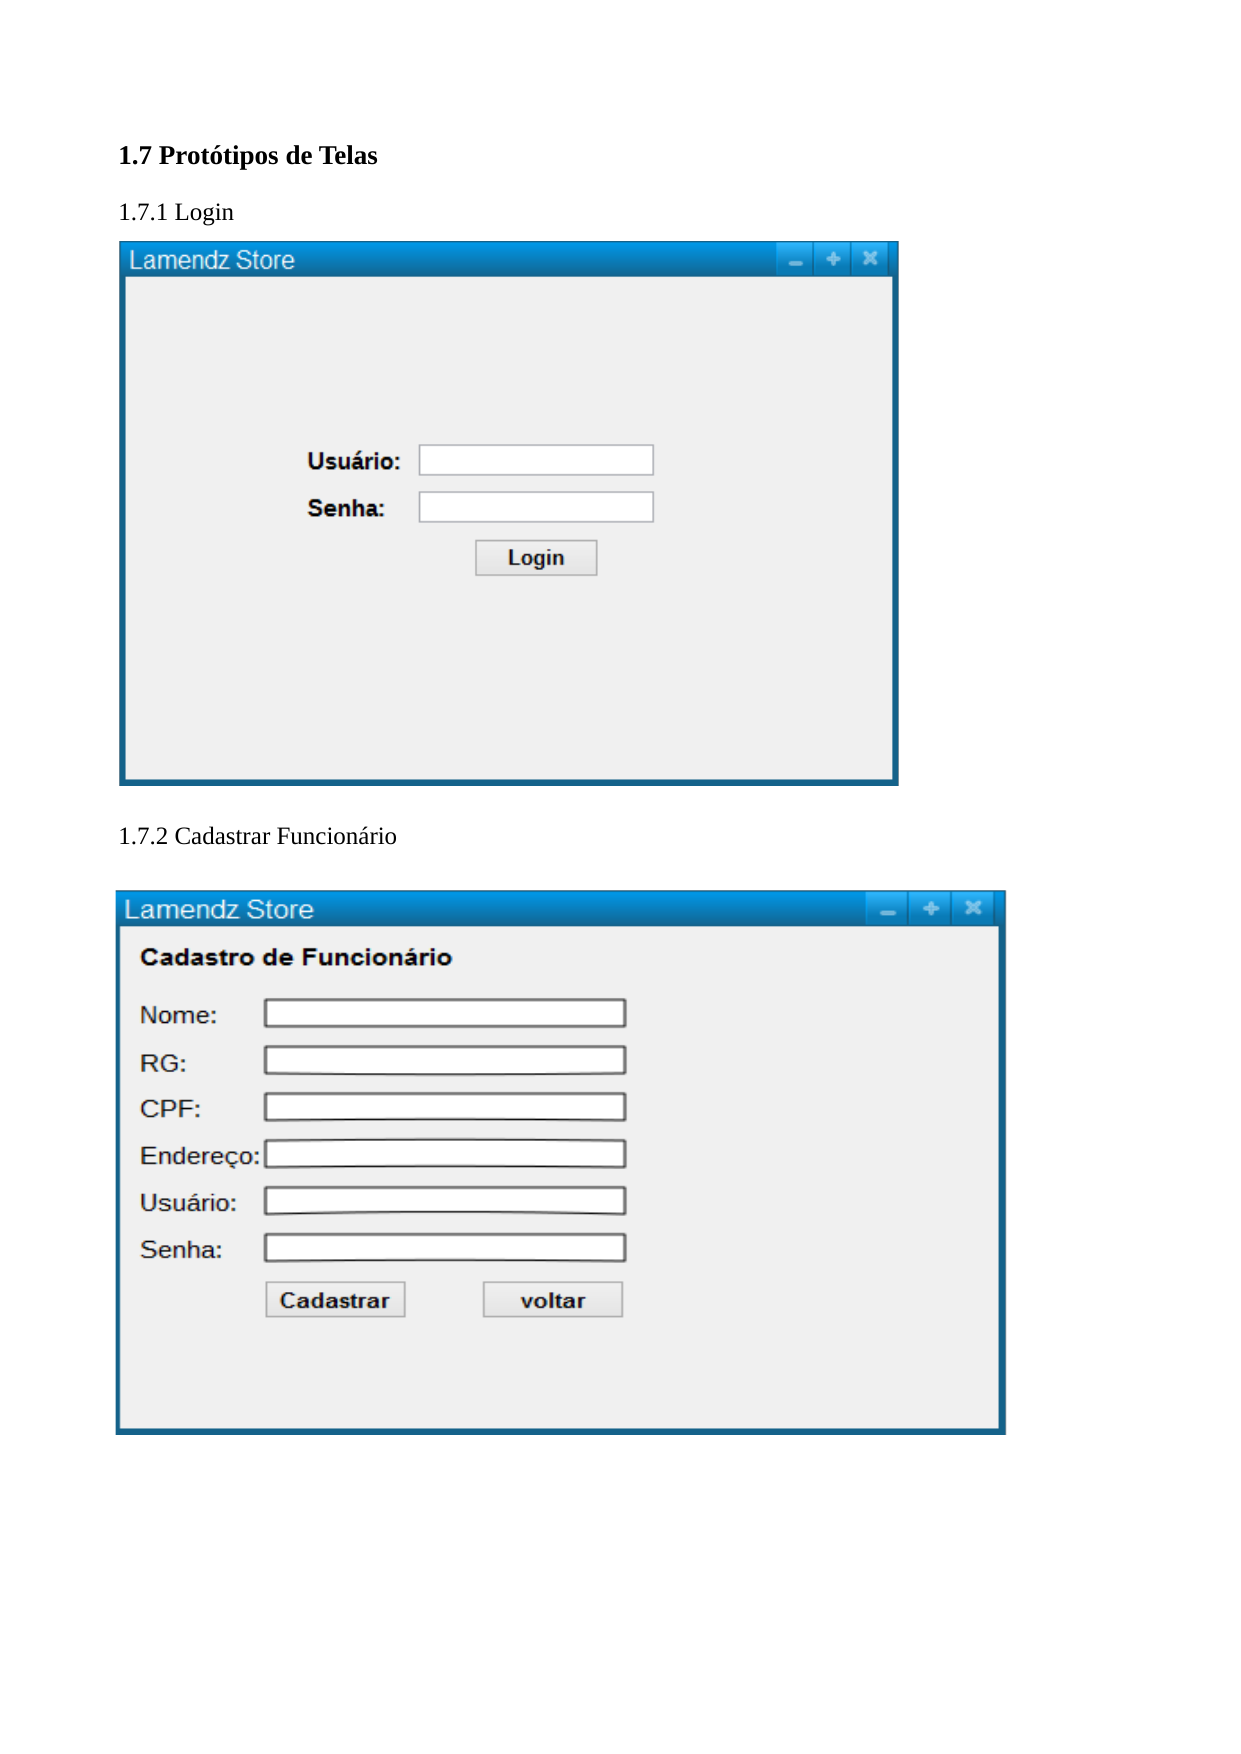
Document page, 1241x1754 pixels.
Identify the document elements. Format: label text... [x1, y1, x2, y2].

picture [777, 241, 850, 265]
picture [852, 241, 888, 265]
picture [118, 241, 902, 786]
picture [115, 889, 1008, 1435]
subtitle 1.7.1 Login [118, 197, 1122, 226]
subtitle 1.7 Protótipos de Telas [118, 139, 1122, 170]
subtitle 1.7.2 Cadastrar Funcionário [118, 821, 1122, 849]
